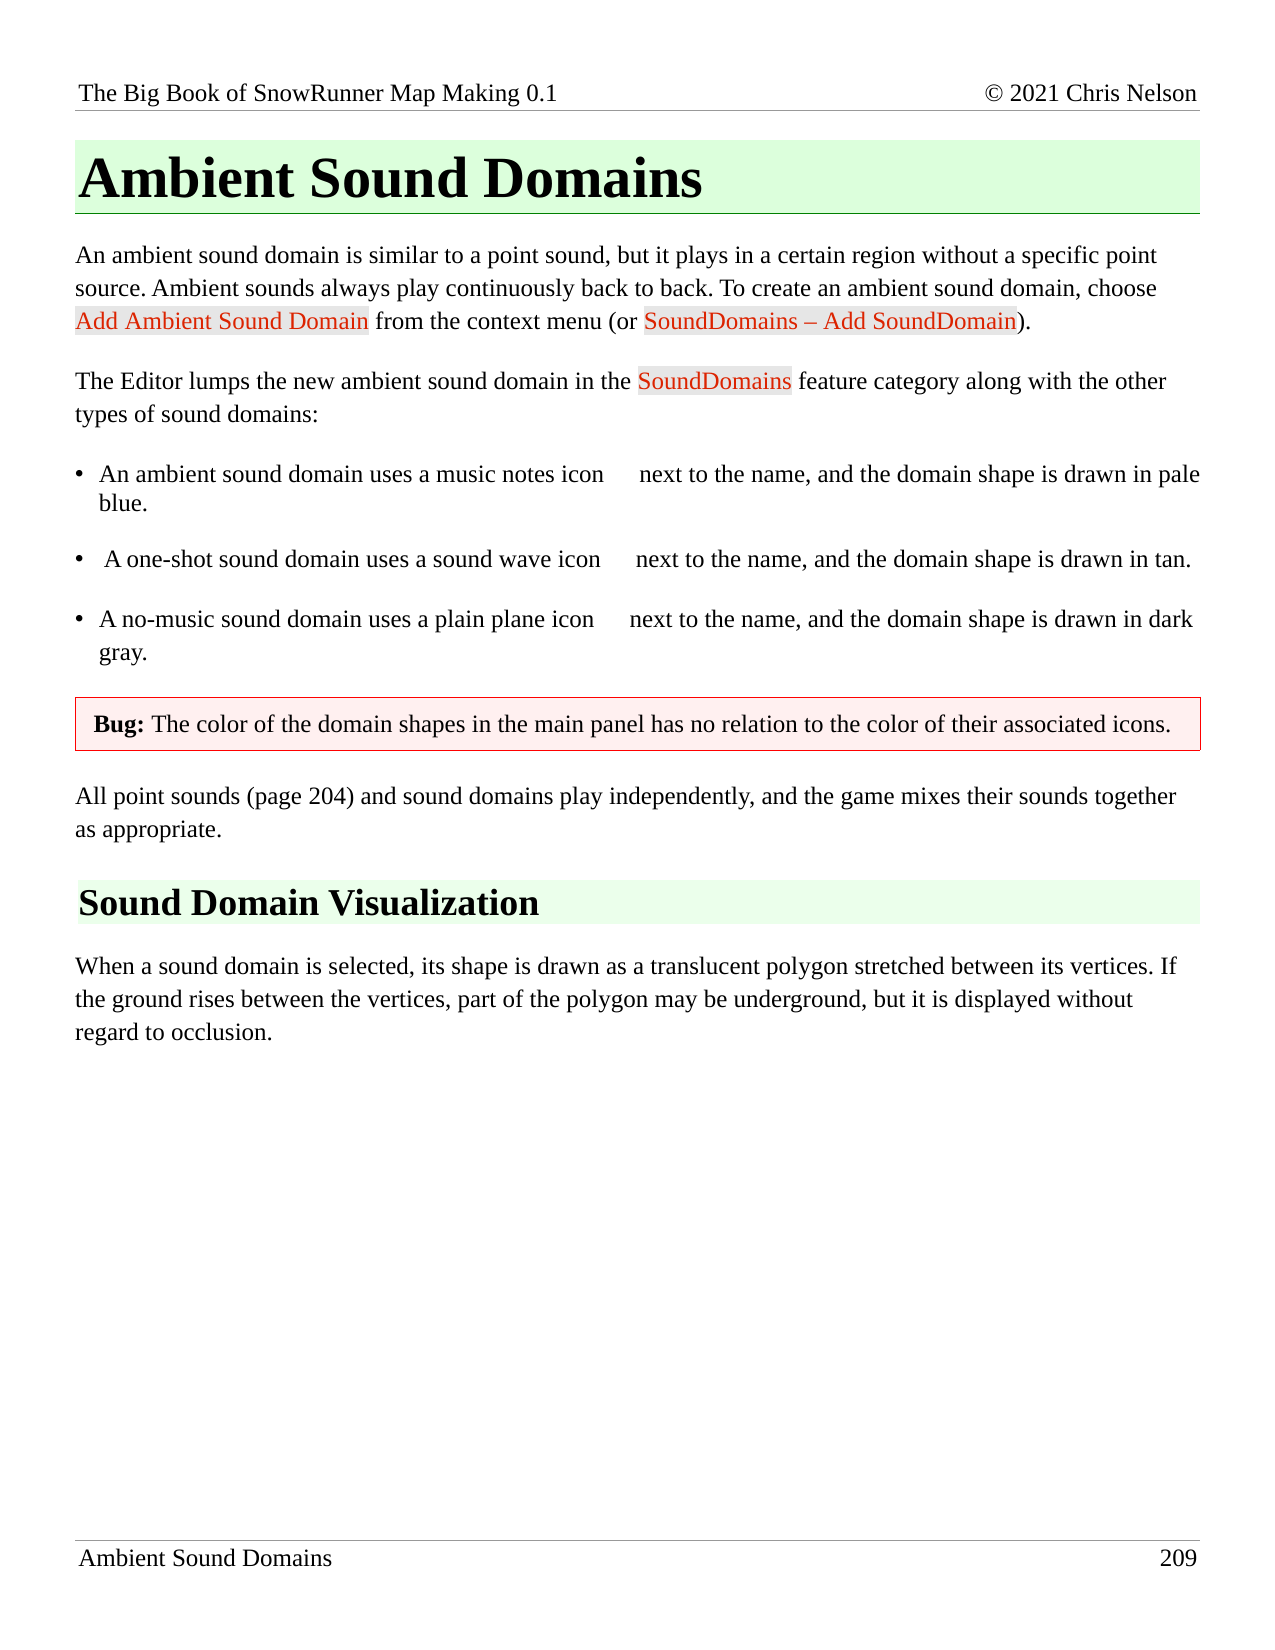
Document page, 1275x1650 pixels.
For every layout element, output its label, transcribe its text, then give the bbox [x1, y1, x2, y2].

list An ambient sound domain uses a music notes icon next to the name, and the domain shape is drawn in pale blue. [75, 459, 1200, 517]
text All point sounds (page 204) and sound domains play independently, and the game mixes their sounds together as appropriate. [75, 781, 1200, 843]
text An ambient sound domain is similar to a point sound, but it plays in a certain region without a specific point source. Ambient sounds always play continuously back to back. To create an ambient sound domain, choose Add Ambient Sound Domain from the context menu (or SoundDomains – Add SoundDomain). [75, 240, 1200, 335]
subtitle Sound Domain Visualization [78, 880, 1200, 924]
subtitle Ambient Sound Domains [75, 140, 1200, 213]
list A no-music sound domain uses a plain plane icon next to the name, and the domain shape is drawn in dark gray. [75, 604, 1200, 665]
list A one-shot sound domain uses a sound wave icon next to the name, and the domain shape is drawn in tan. [75, 544, 1200, 572]
text When a sound domain is selected, its shape is drawn as a translucent polygon stretched between its vertices. If the ground rises between the vertices, part of the polygon may be underground, but it is displayed without regard to occlusion. [75, 951, 1200, 1046]
text The Editor lumps the new ambient sound domain in the SoundDomains feature category along with the other types of sound domains: [75, 366, 1200, 428]
list The color of the domain shapes in the main panel has no relation to the color of their associated icons. [76, 698, 1200, 750]
